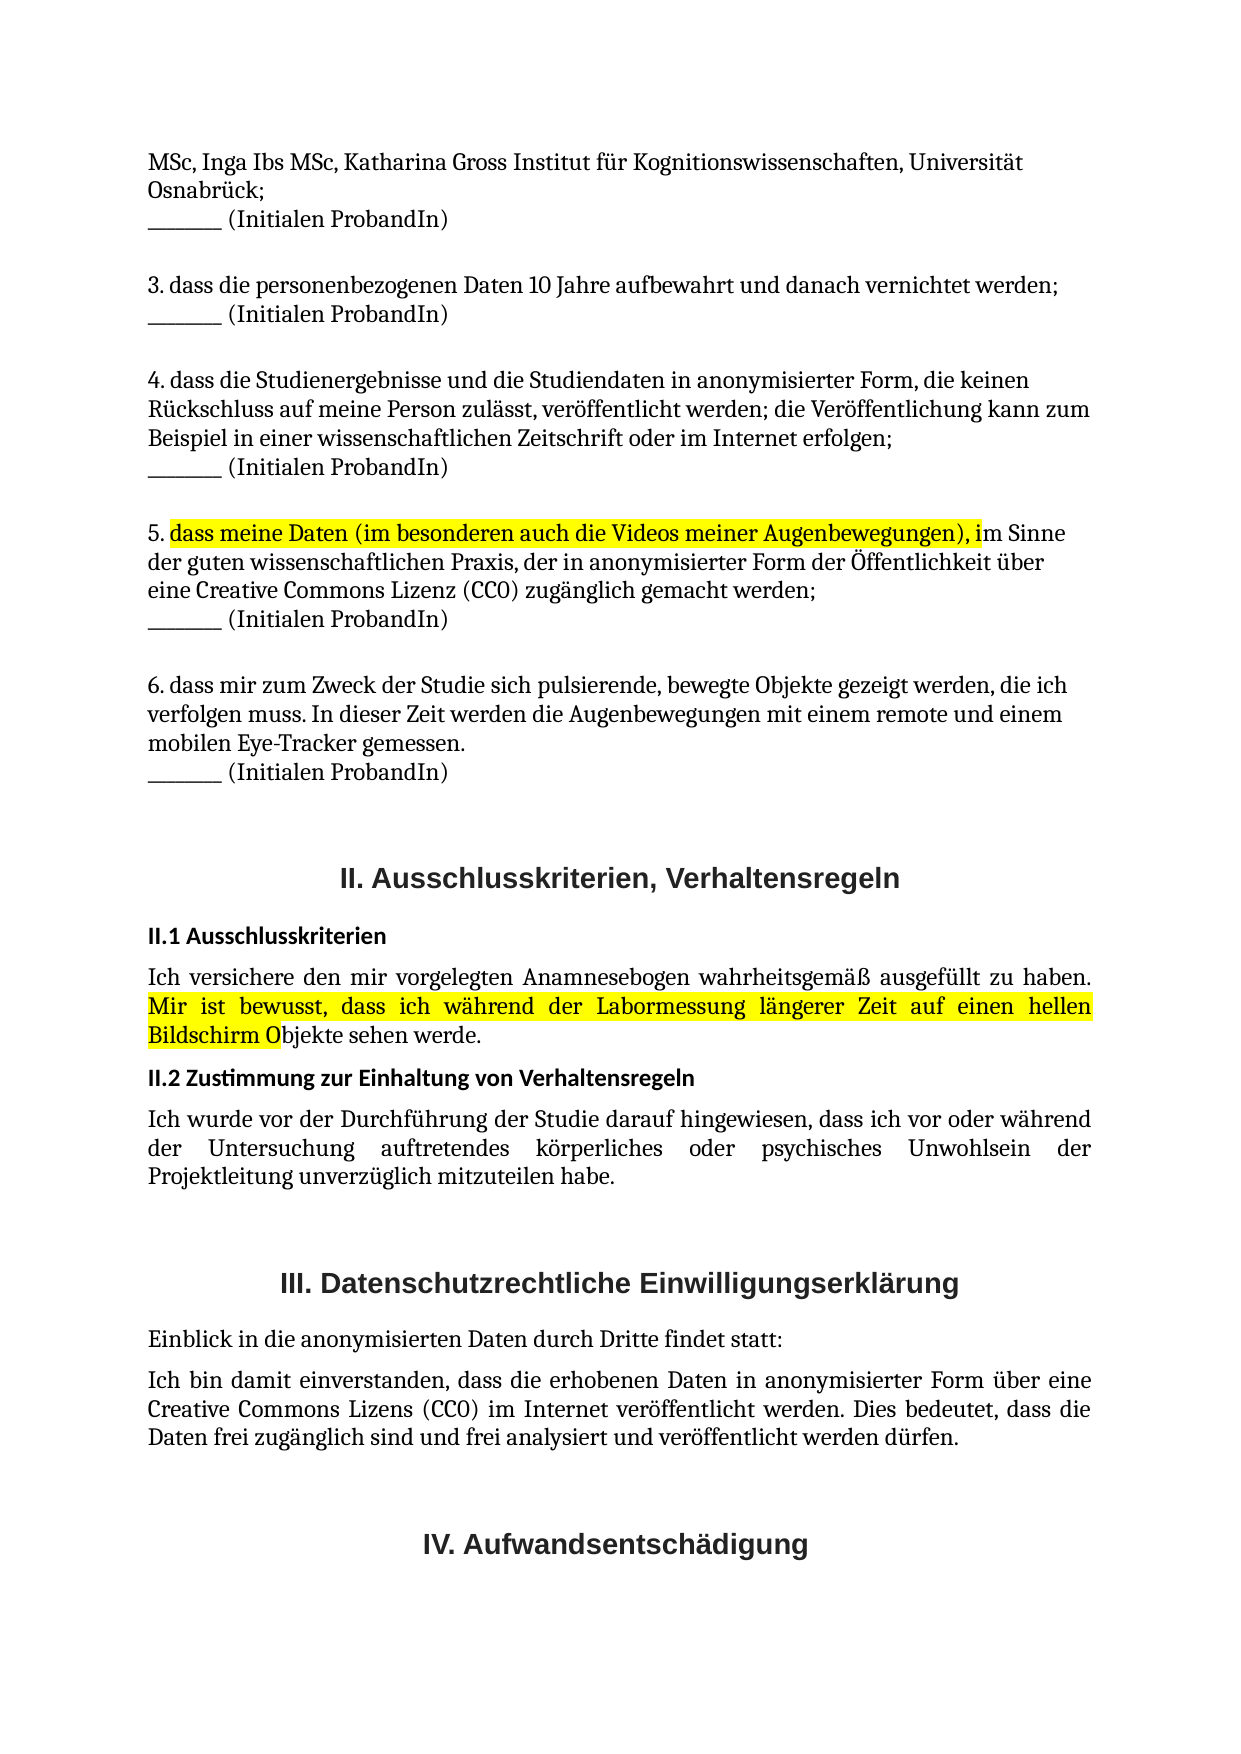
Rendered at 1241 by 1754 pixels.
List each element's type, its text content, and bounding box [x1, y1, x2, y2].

text 3. dass die personenbezogenen Daten 10 Jahre aufbewahrt und danach vernichtet werden; ________ (Initialen ProbandIn) [148, 271, 1092, 329]
text 4. dass die Studienergebnisse und die Studiendaten in anonymisierter Form, die keinen Rückschluss auf meine Person zulässt, veröffentlicht werden; die Veröffentlichung kann zum Beispiel in einer wissenschaftlichen Zeitschrift oder im Internet erfolgen; ________ (Initialen ProbandIn) [148, 366, 1092, 481]
text Ich bin damit einverstanden, dass die erhobenen Daten in anonymisierter Form über eine Creative Commons Lizens (CC0) im Internet veröffentlicht werden. Dies bedeutet, dass die Daten frei zugänglich sind und frei analysiert und veröffentlicht werden dürfen. [148, 1366, 1092, 1452]
subtitle III. Datenschutzrechtliche Einwilligungserklärung [148, 1266, 1092, 1299]
text MSc, Inga Ibs MSc, Katharina Gross Institut für Kognitionswissenschaften, Universität Osnabrück; ________ (Initialen ProbandIn) [148, 148, 1092, 234]
text Einblick in die anonymisierten Daten durch Dritte findet statt: [148, 1324, 1092, 1353]
subtitle II.2 Zustimmung zur Einhaltung von Verhaltensregeln [148, 1062, 1092, 1092]
subtitle II. Ausschlusskriterien, Verhaltensregeln [148, 861, 1092, 895]
text Ich wurde vor der Durchführung der Studie darauf hingewiesen, dass ich vor oder während der Untersuchung auftretendes körperliches oder psychisches Unwohlsein der Projektleitung unverzüglich mitzuteilen habe. [148, 1105, 1092, 1191]
text Ich versichere den mir vorgelegten Anamnesebogen wahrheitsgemäß ausgefüllt zu haben. Mir ist bewusst, dass ich während der Labormessung längerer Zeit auf einen hellen Bildschirm Objekte sehen werde. [148, 963, 1092, 1049]
subtitle II.1 Ausschlusskriterien [148, 920, 1092, 951]
text 5. dass meine Daten (im besonderen auch die Videos meiner Augenbewegungen), im Sinne der guten wissenschaftlichen Praxis, der in anonymisierter Form der Öffentlichkeit über eine Creative Commons Lizenz (CC0) zugänglich gemacht werden; ________ (Initialen ProbandIn) [148, 519, 1092, 634]
text 6. dass mir zum Zweck der Studie sich pulsierende, bewegte Objekte gezeigt werden, die ich verfolgen muss. In dieser Zeit werden die Augenbewegungen mit einem remote und einem mobilen Eye-Tracker gemessen. ________ (Initialen ProbandIn) [148, 671, 1092, 786]
subtitle IV. Aufwandsentschädigung [148, 1527, 1092, 1561]
